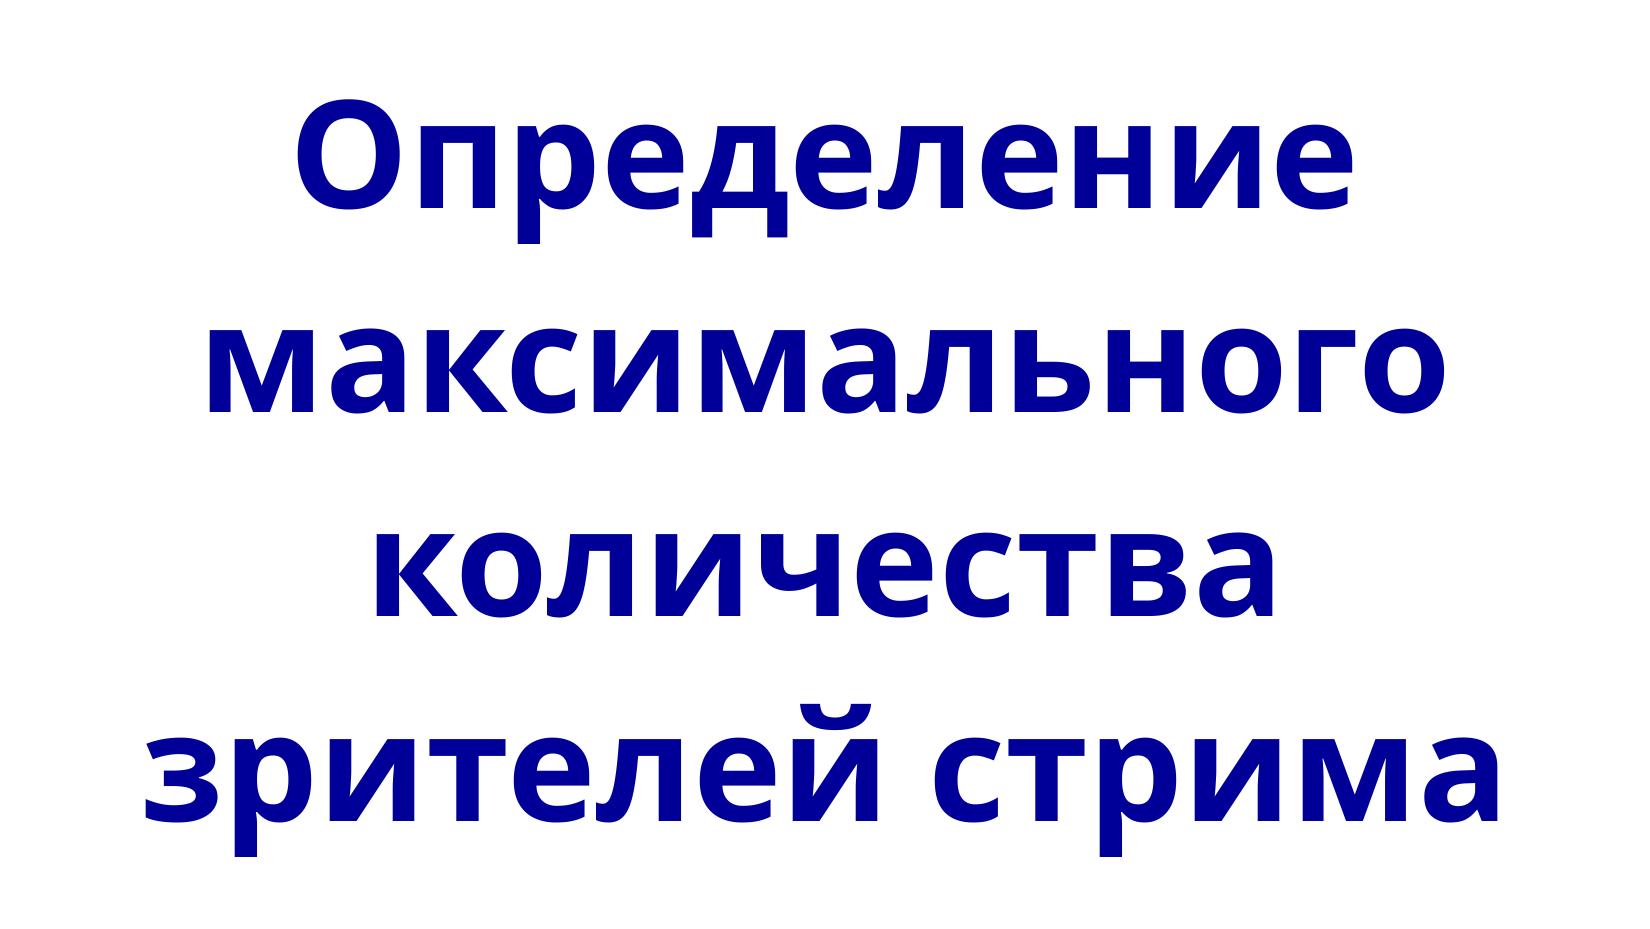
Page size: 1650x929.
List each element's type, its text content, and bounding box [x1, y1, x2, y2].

subtitle Определение максимального количества зрителей стрима [82, 36, 1568, 876]
